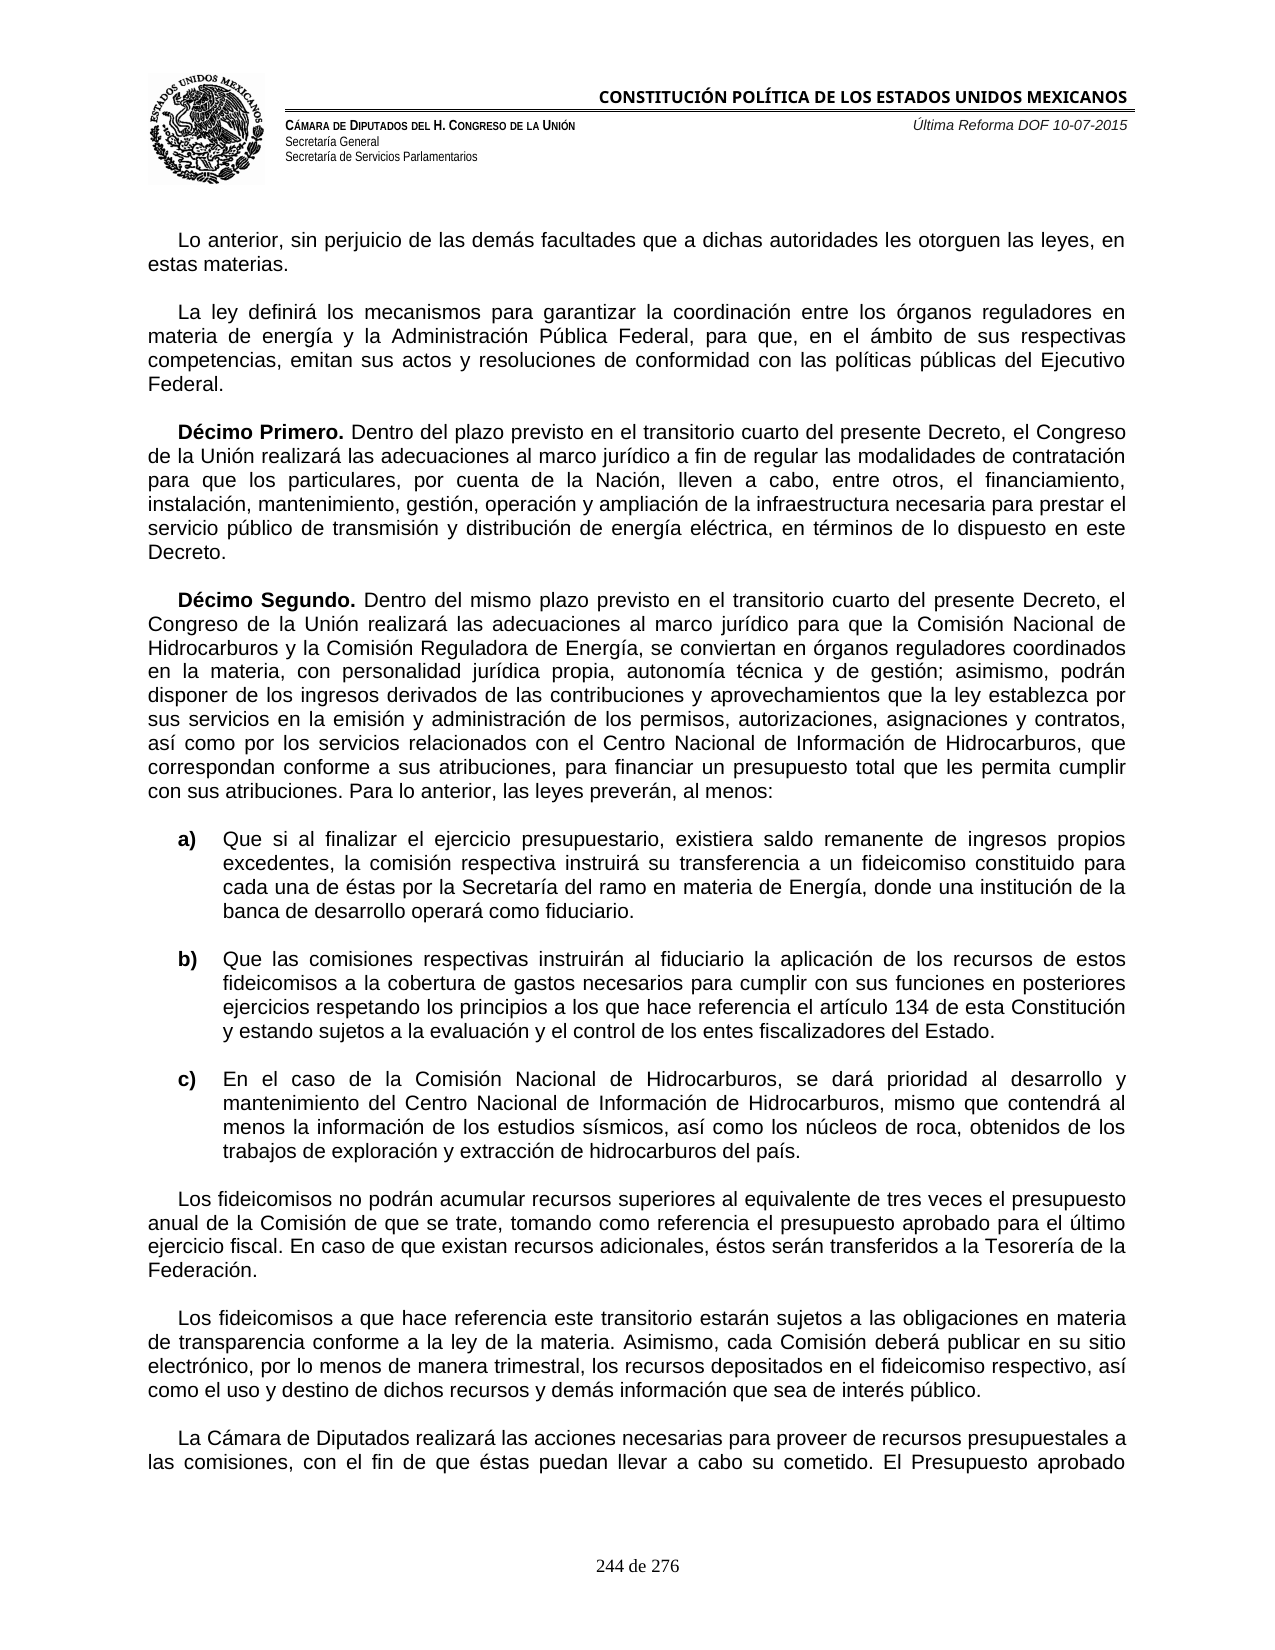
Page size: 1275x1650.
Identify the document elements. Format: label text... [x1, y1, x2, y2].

text La ley definirá los mecanismos para garantizar la coordinación entre los órganos reguladores en materia de energía y la Administración Pública Federal, para que, en el ámbito de sus respectivas competencias, emitan sus actos y resoluciones de conformidad con las políticas públicas del Ejecutivo Federal. [148, 300, 1127, 396]
text b) Que las comisiones respectivas instruirán al fiduciario la aplicación de los recursos de estos fideicomisos a la cobertura de gastos necesarios para cumplir con sus funciones en posteriores ejercicios respetando los principios a los que hace referencia el artículo 134 de esta Constitución y estando sujetos a la evaluación y el control de los entes fiscalizadores del Estado. [178, 947, 1127, 1043]
text Décimo Primero. Dentro del plazo previsto en el transitorio cuarto del presente Decreto, el Congreso de la Unión realizará las adecuaciones al marco jurídico a fin de regular las modalidades de contratación para que los particulares, por cuenta de la Nación, lleven a cabo, entre otros, el financiamiento, instalación, mantenimiento, gestión, operación y ampliación de la infraestructura necesaria para prestar el servicio público de transmisión y distribución de energía eléctrica, en términos de lo dispuesto en este Decreto. [148, 420, 1127, 563]
text c) En el caso de la Comisión Nacional de Hidrocarburos, se dará prioridad al desarrollo y mantenimiento del Centro Nacional de Información de Hidrocarburos, mismo que contendrá al menos la información de los estudios sísmicos, así como los núcleos de roca, obtenidos de los trabajos de exploración y extracción de hidrocarburos del país. [178, 1067, 1127, 1162]
text Lo anterior, sin perjuicio de las demás facultades que a dichas autoridades les otorguen las leyes, en estas materias. [148, 228, 1127, 276]
text La Cámara de Diputados realizará las acciones necesarias para proveer de recursos presupuestales a las comisiones, con el fin de que éstas puedan llevar a cabo su cometido. El Presupuesto aprobado [148, 1426, 1127, 1474]
text a) Que si al finalizar el ejercicio presupuestario, existiera saldo remanente de ingresos propios excedentes, la comisión respectiva instruirá su transferencia a un fideicomiso constituido para cada una de éstas por la Secretaría del ramo en materia de Energía, donde una institución de la banca de desarrollo operará como fiduciario. [178, 827, 1127, 923]
text Décimo Segundo. Dentro del mismo plazo previsto en el transitorio cuarto del presente Decreto, el Congreso de la Unión realizará las adecuaciones al marco jurídico para que la Comisión Nacional de Hidrocarburos y la Comisión Reguladora de Energía, se conviertan en órganos reguladores coordinados en la materia, con personalidad jurídica propia, autonomía técnica y de gestión; asimismo, podrán disponer de los ingresos derivados de las contribuciones y aprovechamientos que la ley establezca por sus servicios en la emisión y administración de los permisos, autorizaciones, asignaciones y contratos, así como por los servicios relacionados con el Centro Nacional de Información de Hidrocarburos, que correspondan conforme a sus atribuciones, para financiar un presupuesto total que les permita cumplir con sus atribuciones. Para lo anterior, las leyes preverán, al menos: [148, 587, 1127, 803]
text Los fideicomisos no podrán acumular recursos superiores al equivalente de tres veces el presupuesto anual de la Comisión de que se trate, tomando como referencia el presupuesto aprobado para el último ejercicio fiscal. En caso de que existan recursos adicionales, éstos serán transferidos a la Tesorería de la Federación. [148, 1186, 1127, 1282]
text Los fideicomisos a que hace referencia este transitorio estarán sujetos a las obligaciones en materia de transparencia conforme a la ley de la materia. Asimismo, cada Comisión deberá publicar en su sitio electrónico, por lo menos de manera trimestral, los recursos depositados en el fideicomiso respectivo, así como el uso y destino de dichos recursos y demás información que sea de interés público. [148, 1306, 1127, 1402]
